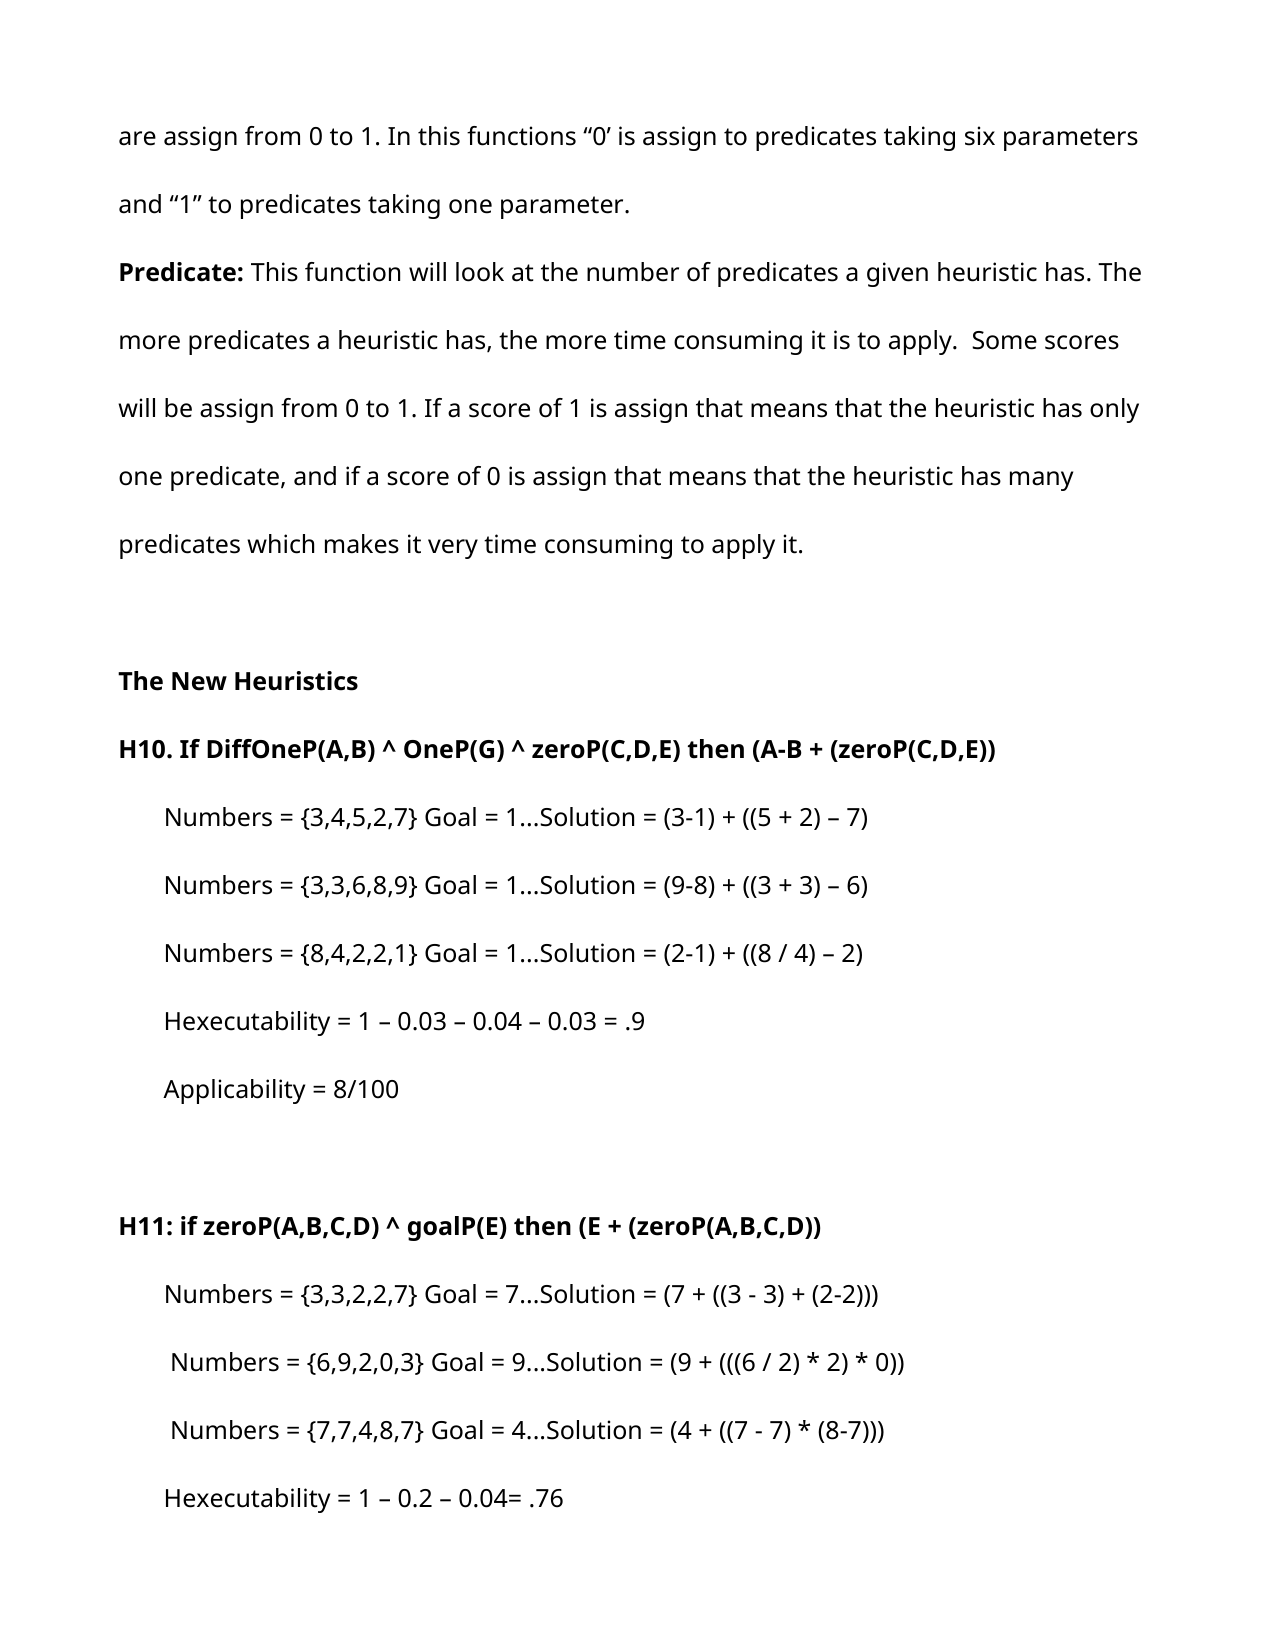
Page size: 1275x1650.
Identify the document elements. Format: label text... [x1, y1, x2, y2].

text Numbers = {6,9,2,0,3} Goal = 9...Solution = (9 + (((6 / 2) * 2) * 0)) [118, 1344, 1157, 1378]
text Numbers = {7,7,4,8,7} Goal = 4...Solution = (4 + ((7 - 7) * (8-7))) [118, 1412, 1157, 1447]
text Numbers = {3,4,5,2,7} Goal = 1...Solution = (3-1) + ((5 + 2) – 7) [118, 799, 1157, 833]
text H11: if zeroP(A,B,C,D) ^ goalP(E) then (E + (zeroP(A,B,C,D)) [118, 1208, 1157, 1242]
text Applicability = 8/100 [118, 1072, 1157, 1106]
text Numbers = {3,3,2,2,7} Goal = 7...Solution = (7 + ((3 - 3) + (2-2))) [118, 1276, 1157, 1310]
text Numbers = {8,4,2,2,1} Goal = 1...Solution = (2-1) + ((8 / 4) – 2) [118, 936, 1157, 970]
text Hexecutability = 1 – 0.03 – 0.04 – 0.03 = .9 [118, 1004, 1157, 1038]
text H10. If DiffOneP(A,B) ^ OneP(G) ^ zeroP(C,D,E) then (A-B + (zeroP(C,D,E)) [118, 731, 1157, 765]
text are assign from 0 to 1. In this functions “0’ is assign to predicates taking six parameters and “1” to predicates taking one parameter. [118, 118, 1157, 220]
text The New Heuristics [118, 663, 1157, 697]
text Predicate: This function will look at the number of predicates a given heuristic has. The more predicates a heuristic has, the more time consuming it is to apply. Some scores will be assign from 0 to 1. If a score of 1 is assign that means that the heuristic has only one predicate, and if a score of 0 is assign that means that the heuristic has many predicates which makes it very time consuming to apply it. [118, 254, 1157, 561]
text Numbers = {3,3,6,8,9} Goal = 1...Solution = (9-8) + ((3 + 3) – 6) [118, 867, 1157, 902]
text Hexecutability = 1 – 0.2 – 0.04= .76 [118, 1481, 1157, 1515]
